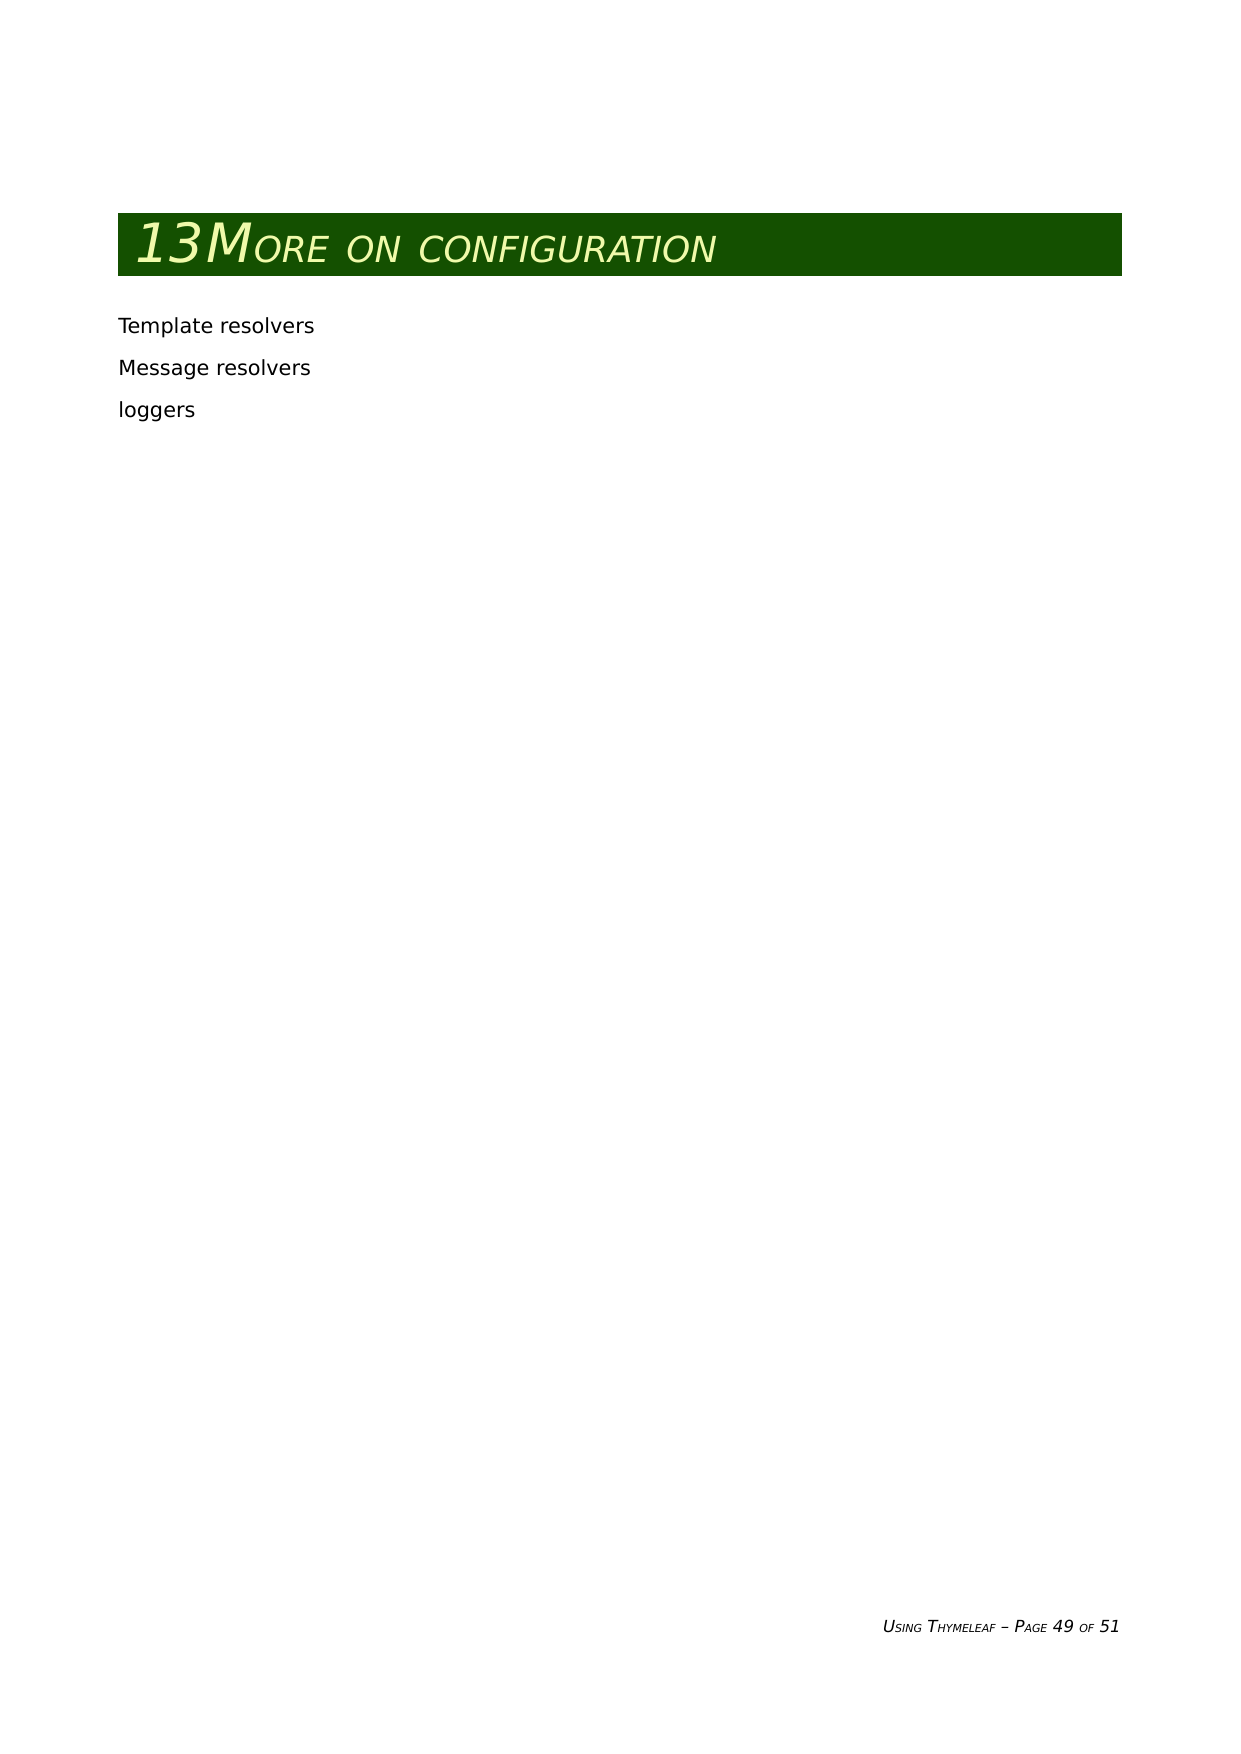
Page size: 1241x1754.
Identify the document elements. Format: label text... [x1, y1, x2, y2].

subtitle More on configuration [118, 213, 1122, 276]
text Message resolvers [118, 356, 1122, 380]
text loggers [118, 398, 1122, 422]
text Template resolvers [118, 314, 1122, 338]
